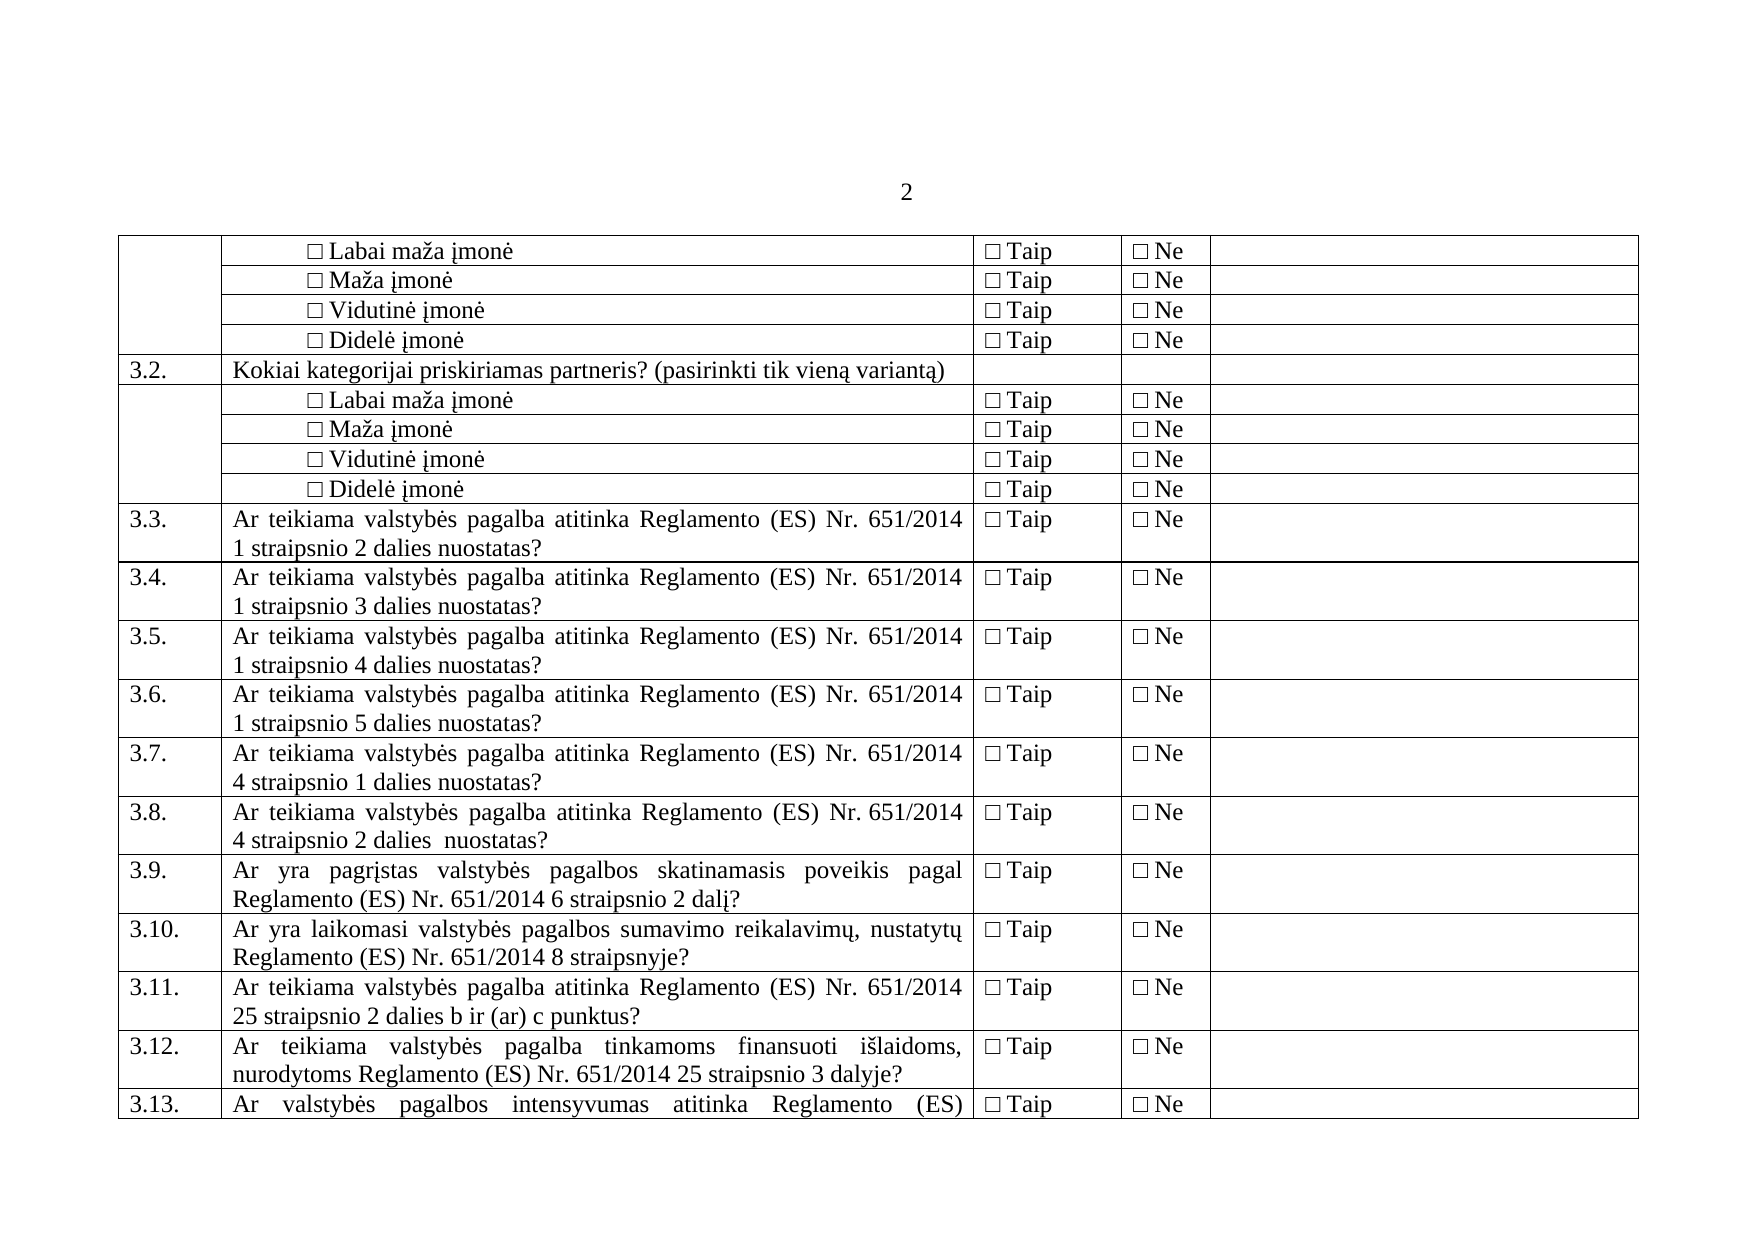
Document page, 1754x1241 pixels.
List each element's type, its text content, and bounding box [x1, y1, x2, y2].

table_cell □ Taip [974, 914, 1121, 971]
table_cell Ar teikiama valstybės pagalba atitinka Reglamento (ES) Nr. 651/2014 1 straipsnio 5 dalies nuostatas? [222, 680, 973, 737]
table_cell 3.10. [119, 914, 221, 971]
table_cell [1211, 621, 1638, 678]
table_cell □ Ne [1122, 914, 1210, 971]
table_cell □ Ne [1122, 504, 1210, 561]
table_cell □ Taip [974, 444, 1121, 473]
table_cell □ Vidutinė įmonė [222, 444, 973, 473]
table_cell 3.12. [119, 1031, 221, 1088]
table_cell □ Taip [974, 621, 1121, 678]
table_cell □ Ne [1122, 797, 1210, 854]
table_cell Ar valstybės pagalbos intensyvumas atitinka Reglamento (ES) [222, 1089, 973, 1118]
table_cell □ Taip [974, 385, 1121, 413]
table_cell 3.4. [119, 563, 221, 620]
table_cell Ar teikiama valstybės pagalba tinkamoms finansuoti išlaidoms, nurodytoms Reglamento (ES) Nr. 651/2014 25 straipsnio 3 dalyje? [222, 1031, 973, 1088]
table_cell 3.8. [119, 797, 221, 854]
table_cell □ Ne [1122, 474, 1210, 503]
table_cell 3.2. [119, 355, 221, 384]
table_cell □ Taip [974, 504, 1121, 561]
table_cell 3.3. [119, 504, 221, 561]
table_cell □ Ne [1122, 738, 1210, 796]
table_cell □ Ne [1122, 415, 1210, 443]
table_cell □ Taip [974, 563, 1121, 620]
table_cell □ Ne [1122, 1031, 1210, 1088]
table_cell □ Ne [1122, 563, 1210, 620]
table_cell Ar teikiama valstybės pagalba atitinka Reglamento (ES) Nr. 651/2014 4 straipsnio 2 dalies nuostatas? [222, 797, 973, 854]
table_cell [1211, 474, 1638, 503]
table_cell □ Didelė įmonė [222, 474, 973, 503]
table_cell [1211, 680, 1638, 737]
table_cell Ar teikiama valstybės pagalba atitinka Reglamento (ES) Nr. 651/2014 25 straipsnio 2 dalies b ir (ar) c punktus? [222, 972, 973, 1030]
table_cell □ Taip [974, 680, 1121, 737]
table_cell 3.5. [119, 621, 221, 678]
table_cell □ Taip [974, 236, 1121, 264]
table_cell □ Taip [974, 1089, 1121, 1118]
table_cell □ Maža įmonė [222, 415, 973, 443]
table_cell [119, 236, 221, 354]
table_cell □ Taip [974, 855, 1121, 913]
table_cell [1211, 504, 1638, 561]
table_cell □ Taip [974, 415, 1121, 443]
table_cell [1211, 914, 1638, 971]
table_cell □ Didelė įmonė [222, 325, 973, 354]
table_cell [1211, 797, 1638, 854]
table_cell □ Taip [974, 797, 1121, 854]
table_cell [1211, 236, 1638, 264]
table_cell □ Ne [1122, 621, 1210, 678]
table_cell Ar teikiama valstybės pagalba atitinka Reglamento (ES) Nr. 651/2014 1 straipsnio 4 dalies nuostatas? [222, 621, 973, 678]
table_cell □ Labai maža įmonė [222, 236, 973, 264]
table_cell [974, 355, 1121, 384]
table_cell [1211, 972, 1638, 1030]
table_cell Ar yra pagrįstas valstybės pagalbos skatinamasis poveikis pagal Reglamento (ES) Nr. 651/2014 6 straipsnio 2 dalį? [222, 855, 973, 913]
table_cell [1211, 738, 1638, 796]
table_cell □ Taip [974, 295, 1121, 324]
table_cell [1211, 385, 1638, 413]
table_cell □ Vidutinė įmonė [222, 295, 973, 324]
table_cell □ Ne [1122, 680, 1210, 737]
table_cell Kokiai kategorijai priskiriamas partneris? (pasirinkti tik vieną variantą) [222, 355, 973, 384]
table_cell [119, 385, 221, 503]
table_cell [1211, 444, 1638, 473]
table_cell Ar teikiama valstybės pagalba atitinka Reglamento (ES) Nr. 651/2014 4 straipsnio 1 dalies nuostatas? [222, 738, 973, 796]
table_cell 3.7. [119, 738, 221, 796]
table_cell □ Ne [1122, 266, 1210, 294]
table_cell [1211, 415, 1638, 443]
table_cell □ Taip [974, 474, 1121, 503]
table_cell [1211, 355, 1638, 384]
table_cell □ Ne [1122, 385, 1210, 413]
table_cell [1211, 325, 1638, 354]
table_cell □ Maža įmonė [222, 266, 973, 294]
table_cell Ar teikiama valstybės pagalba atitinka Reglamento (ES) Nr. 651/2014 1 straipsnio 2 dalies nuostatas? [222, 504, 973, 561]
table_cell Ar yra laikomasi valstybės pagalbos sumavimo reikalavimų, nustatytų Reglamento (ES) Nr. 651/2014 8 straipsnyje? [222, 914, 973, 971]
table_cell □ Ne [1122, 295, 1210, 324]
table_cell □ Ne [1122, 972, 1210, 1030]
table_cell [1211, 855, 1638, 913]
table_cell 3.6. [119, 680, 221, 737]
table_cell □ Labai maža įmonė [222, 385, 973, 413]
table_cell □ Ne [1122, 1089, 1210, 1118]
table_cell [1122, 355, 1210, 384]
table_cell □ Ne [1122, 444, 1210, 473]
table_cell □ Taip [974, 1031, 1121, 1088]
table_cell [1211, 295, 1638, 324]
table_cell [1211, 266, 1638, 294]
table_cell □ Taip [974, 325, 1121, 354]
table_cell □ Taip [974, 266, 1121, 294]
table_cell 3.9. [119, 855, 221, 913]
table_cell □ Taip [974, 972, 1121, 1030]
table_cell 3.13. [119, 1089, 221, 1118]
table_cell [1211, 1089, 1638, 1118]
table_cell □ Ne [1122, 325, 1210, 354]
table_cell □ Taip [974, 738, 1121, 796]
table_cell □ Ne [1122, 236, 1210, 264]
table_cell [1211, 1031, 1638, 1088]
table_cell □ Ne [1122, 855, 1210, 913]
table_cell [1211, 563, 1638, 620]
table_cell Ar teikiama valstybės pagalba atitinka Reglamento (ES) Nr. 651/2014 1 straipsnio 3 dalies nuostatas? [222, 563, 973, 620]
table_cell 3.11. [119, 972, 221, 1030]
